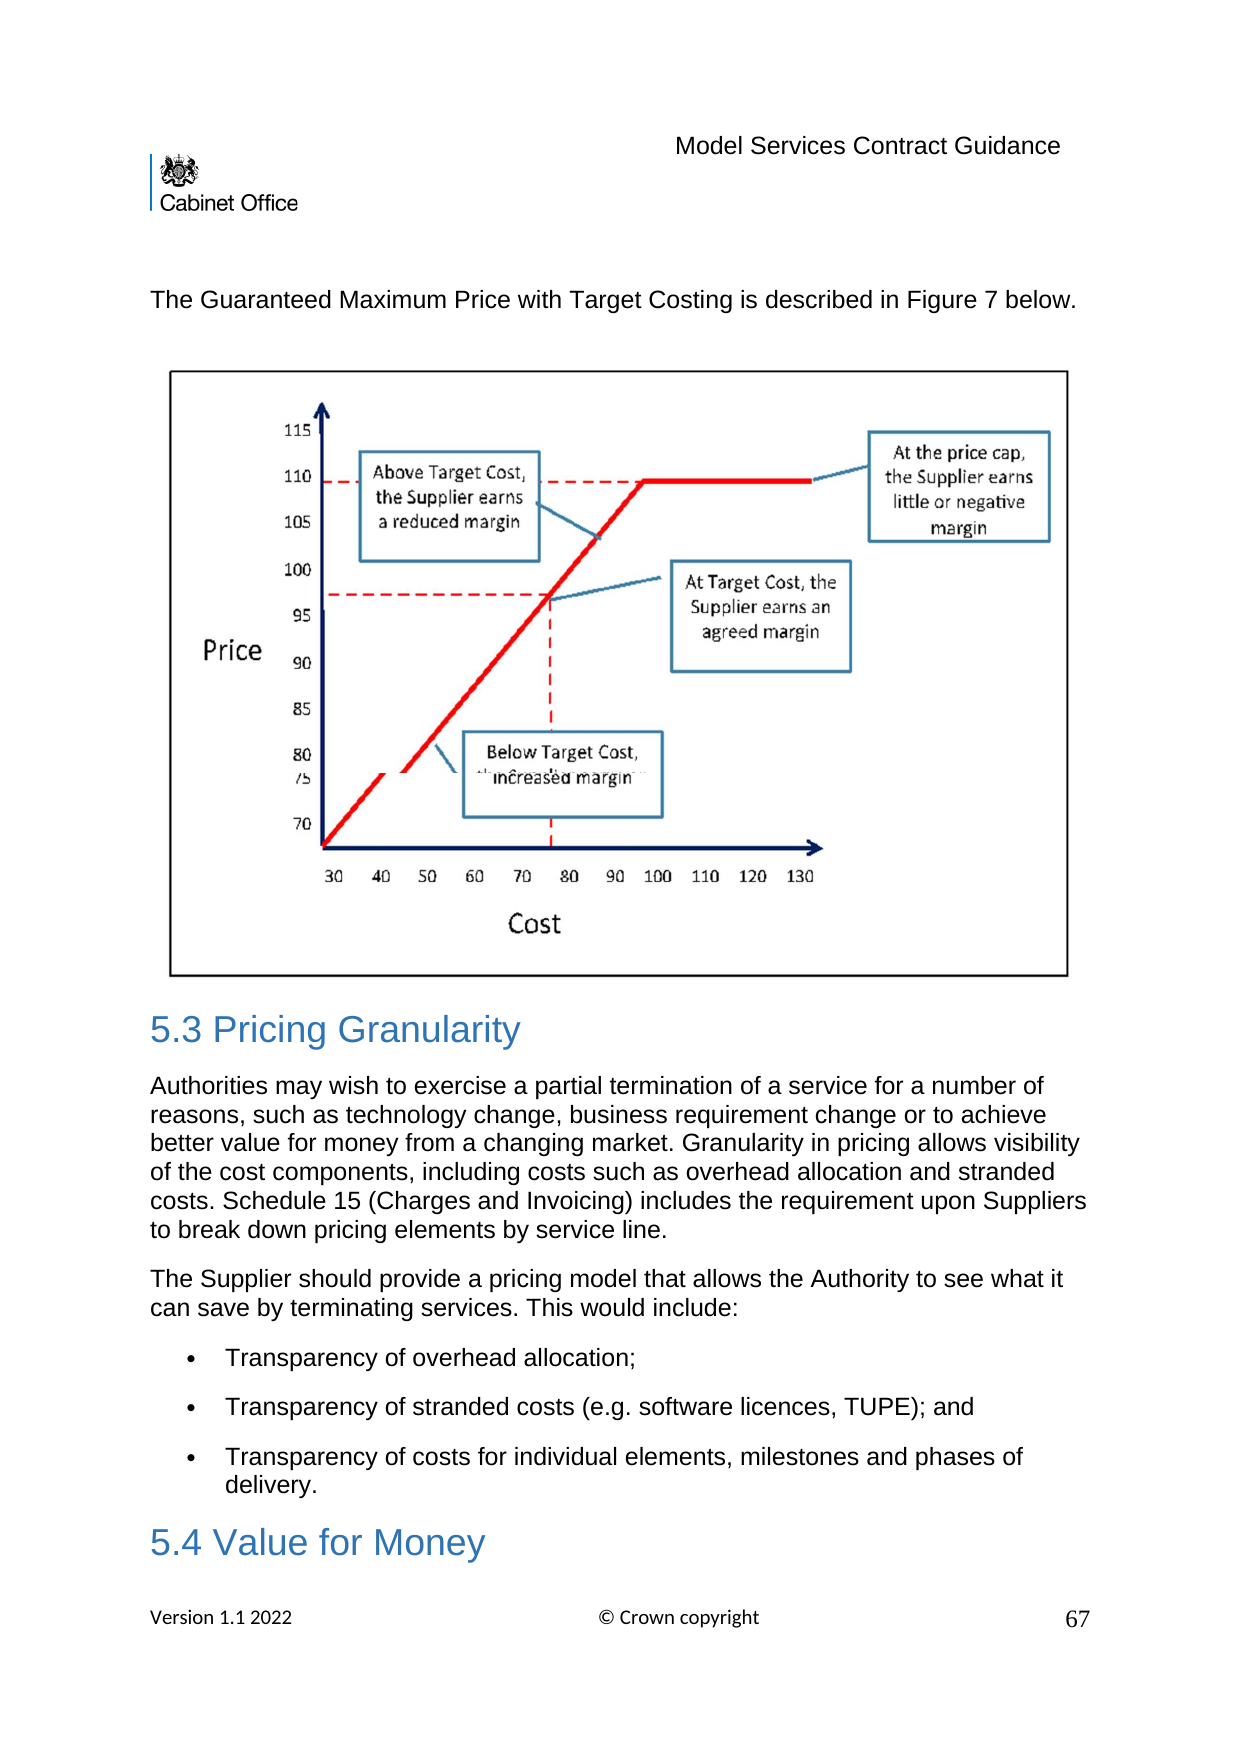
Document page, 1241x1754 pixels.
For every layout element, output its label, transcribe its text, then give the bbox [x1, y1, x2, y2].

text The Guaranteed Maximum Price with Target Costing is described in Figure 7 below. [150, 285, 1090, 314]
text 5.3 Pricing Granularity [150, 1007, 1090, 1050]
text The Supplier should provide a pricing model that allows the Authority to see what it can save by terminating services. This would include: [150, 1264, 1090, 1322]
text Authorities may wish to exercise a partial termination of a service for a number of reasons, such as technology change, business requirement change or to achieve better value for money from a changing market. Granularity in pricing allows visibility of the cost components, including costs such as overhead allocation and stranded costs. Schedule 15 (Charges and Invoicing) includes the requirement upon Suppliers to break down pricing elements by service line. [150, 1071, 1090, 1243]
text 5.4 Value for Money [150, 1520, 1090, 1563]
list Transparency of stranded costs (e.g. software licences, TUPE); and [187, 1392, 1090, 1421]
list Transparency of costs for individual elements, milestones and phases of delivery. [187, 1442, 1090, 1499]
list Transparency of overhead allocation; [187, 1343, 1090, 1371]
